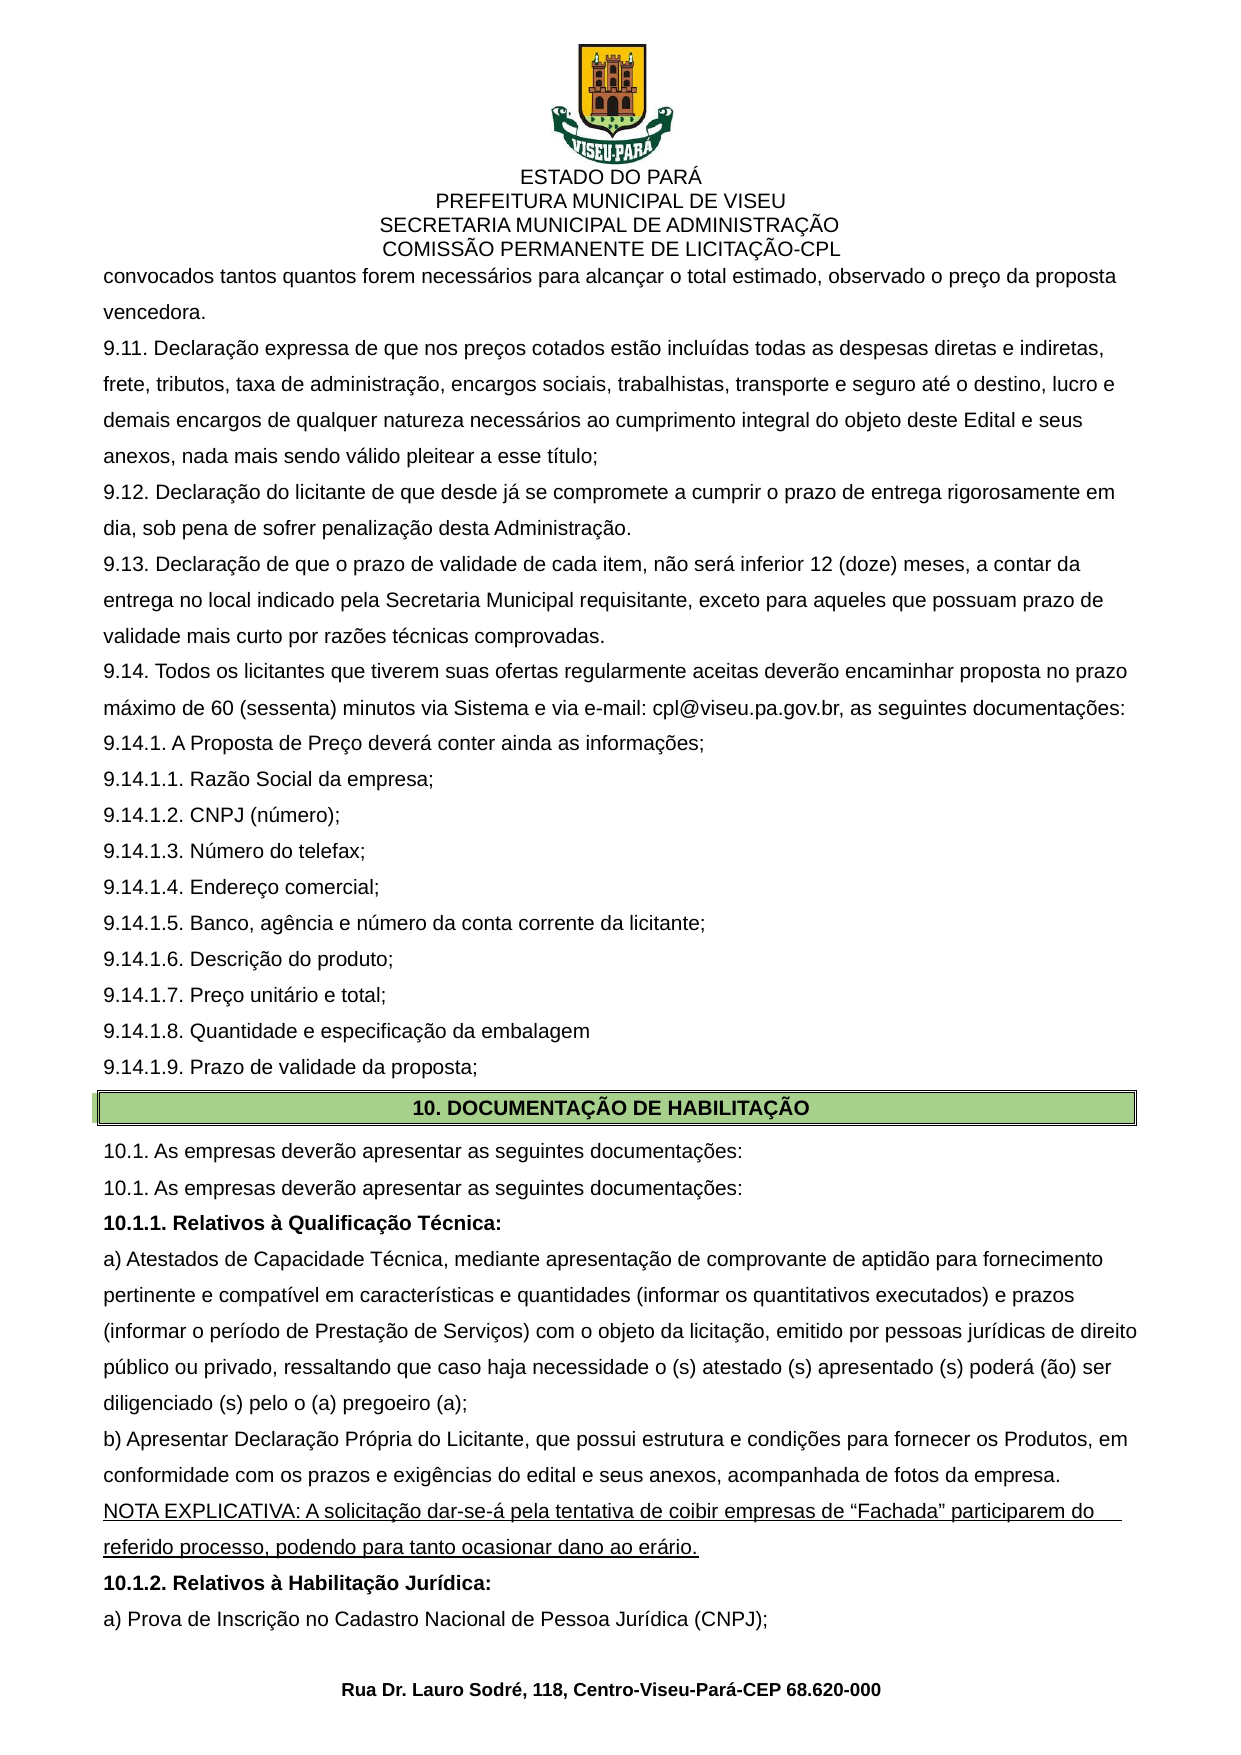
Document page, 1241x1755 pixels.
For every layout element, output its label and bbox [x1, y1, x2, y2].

picture [551, 44, 674, 165]
